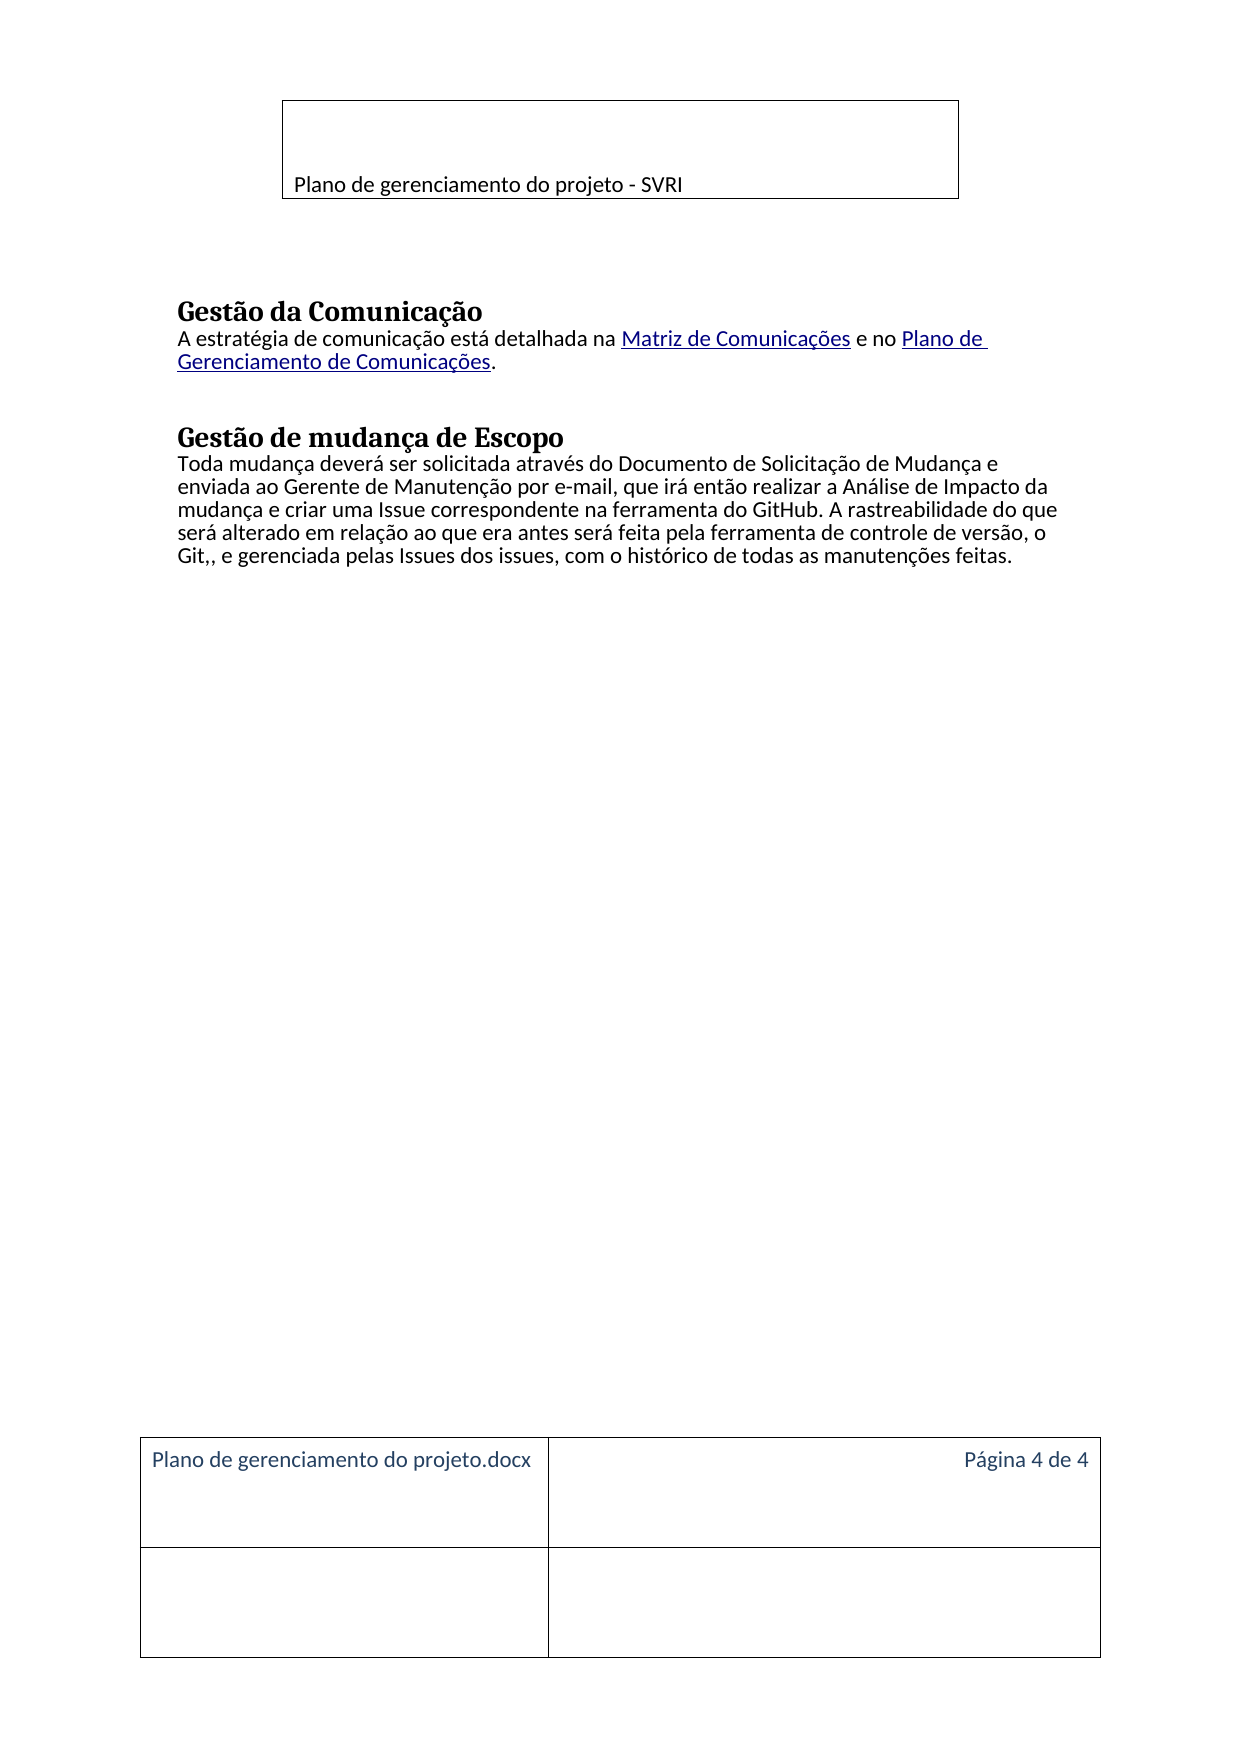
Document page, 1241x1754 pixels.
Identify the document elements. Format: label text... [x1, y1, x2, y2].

subtitle Gestão da Comunicação [177, 296, 1063, 329]
text Toda mudança deverá ser solicitada através do Documento de Solicitação de Mudança e enviada ao Gerente de Manutenção por e-mail, que irá então realizar a Análise de Impacto da mudança e criar uma Issue correspondente na ferramenta do GitHub. A rastreabilidade do que será alterado em relação ao que era antes será feita pela ferramenta de controle de versão, o Git,, e gerenciada pelas Issues dos issues, com o histórico de todas as manutenções feitas. [177, 454, 1063, 569]
subtitle Gestão de mudança de Escopo [177, 421, 1063, 454]
text A estratégia de comunicação está detalhada na Matriz de Comunicações e no Plano de Gerenciamento de Comunicações. [177, 329, 1063, 375]
